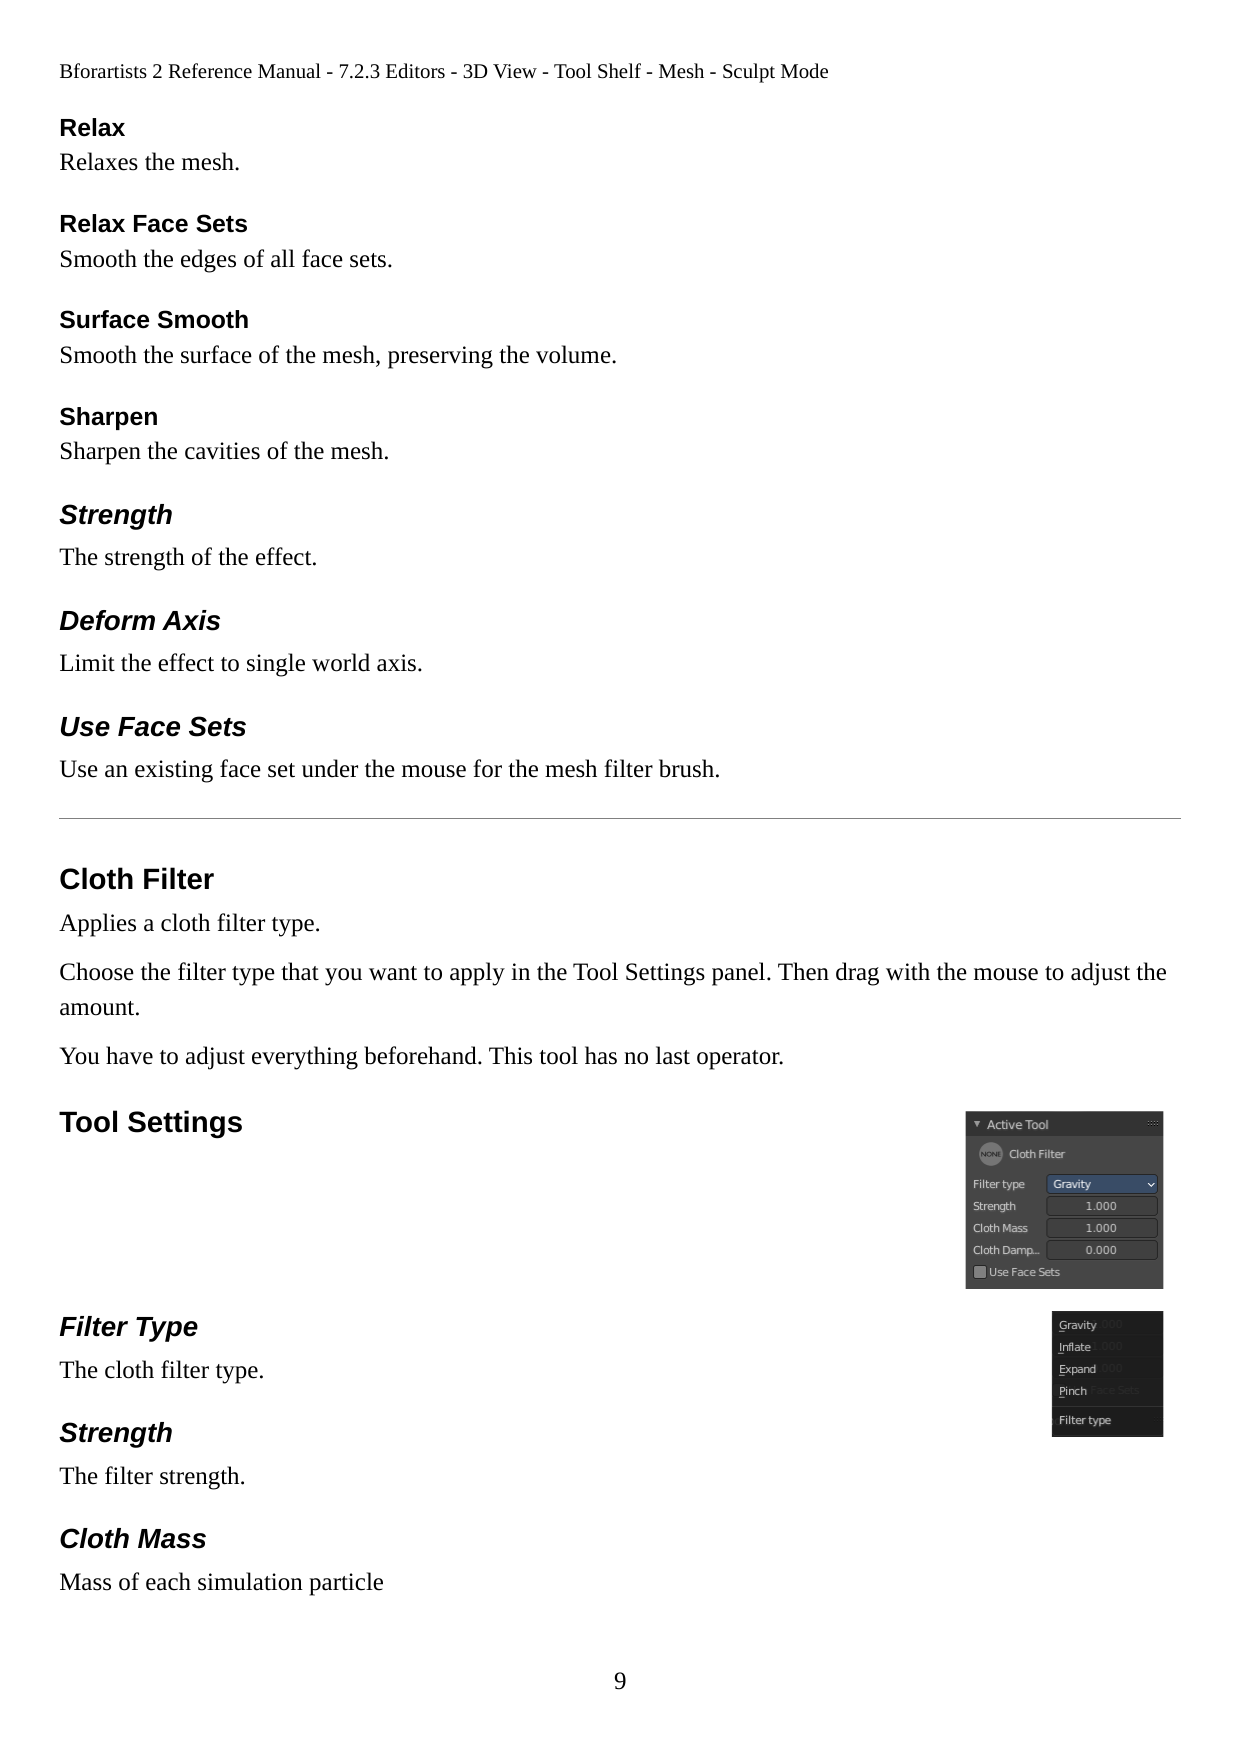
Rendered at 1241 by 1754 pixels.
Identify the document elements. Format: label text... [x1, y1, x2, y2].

text Smooth the edges of all face sets. [59, 244, 1181, 272]
subtitle Cloth Mass [59, 1522, 1181, 1554]
subtitle Cloth Filter [59, 862, 1181, 896]
subtitle Deform Axis [59, 604, 1181, 636]
text Mass of each simulation particle [59, 1567, 1181, 1596]
text The cloth filter type. [59, 1355, 1051, 1384]
subtitle Tool Settings [59, 1104, 1181, 1138]
subtitle Relax [59, 113, 1181, 141]
subtitle [1164, 1311, 1181, 1342]
subtitle Filter Type [59, 1311, 1051, 1342]
subtitle Use Face Sets [59, 710, 1181, 742]
text Limit the effect to single world axis. [59, 648, 1181, 677]
picture [1051, 1311, 1164, 1437]
subtitle Sharpen [59, 402, 1181, 430]
subtitle Surface Smooth [59, 305, 1181, 334]
text Sharpen the cavities of the mesh. [59, 436, 1181, 465]
text Choose the filter type that you want to apply in the Tool Settings panel. Then drag with the mouse to adjust the amount. [59, 957, 1181, 1021]
subtitle Relax Face Sets [59, 209, 1181, 237]
text The filter strength. [59, 1461, 1181, 1489]
subtitle Strength [59, 1416, 1181, 1448]
text Use an existing face set under the mouse for the mesh filter brush. [59, 754, 1181, 783]
text You have to adjust everything beforehand. This tool has no last operator. [59, 1041, 1181, 1070]
subtitle Strength [59, 498, 1181, 530]
picture [965, 1111, 1164, 1289]
text Relaxes the mesh. [59, 147, 1181, 176]
text Applies a cloth filter type. [59, 908, 1181, 937]
text Smooth the surface of the mesh, preserving the volume. [59, 340, 1181, 369]
text The strength of the effect. [59, 542, 1181, 571]
text [1164, 1355, 1181, 1384]
